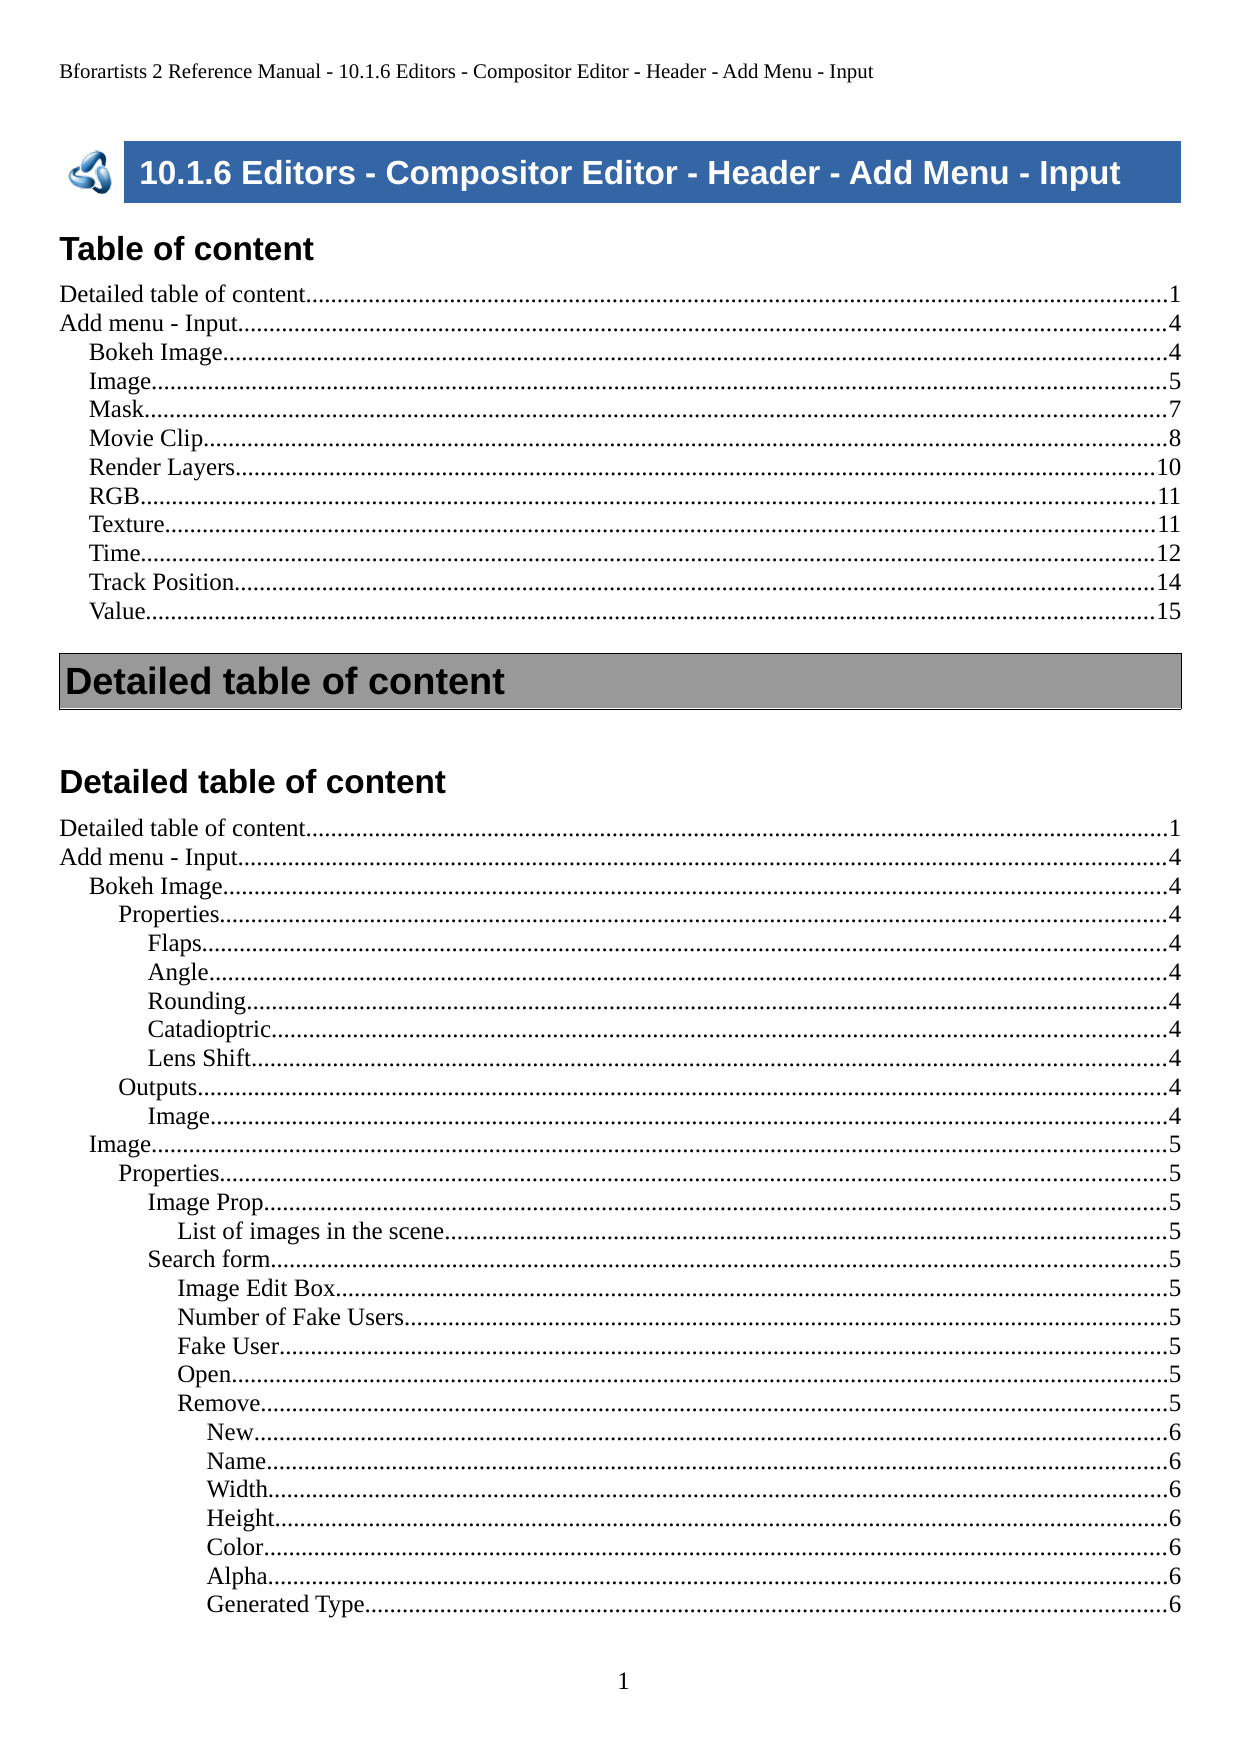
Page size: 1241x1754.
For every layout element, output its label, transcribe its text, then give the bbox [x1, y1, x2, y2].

text Detailed table of content 1 [59, 279, 1181, 308]
text List of images in the scene 5 [177, 1216, 1181, 1244]
text Render Layers 10 [88, 452, 1181, 481]
text Search form 5 [147, 1244, 1181, 1273]
text Height 6 [206, 1503, 1181, 1532]
text Lens Shift 4 [147, 1043, 1181, 1072]
text Properties 5 [118, 1158, 1181, 1187]
text Generated Type 6 [206, 1589, 1181, 1618]
text Properties 4 [118, 899, 1181, 928]
text New 6 [206, 1417, 1181, 1446]
text Image Prop 5 [147, 1187, 1181, 1216]
text Color 6 [206, 1532, 1181, 1561]
text Open 5 [177, 1359, 1181, 1388]
text Image Edit Box 5 [177, 1273, 1181, 1302]
text Bokeh Image 4 [88, 871, 1181, 899]
text RGB 11 [88, 481, 1181, 509]
text Bokeh Image 4 [88, 337, 1181, 366]
text Image 5 [88, 1129, 1181, 1158]
subtitle Detailed table of content [59, 762, 1181, 801]
text Width 6 [206, 1474, 1181, 1503]
table_header [59, 141, 124, 203]
text Time 12 [88, 538, 1181, 567]
text Add menu - Input 4 [59, 308, 1181, 337]
text Value 15 [88, 596, 1181, 624]
table_header Detailed table of content [60, 654, 1181, 708]
text Alpha 6 [206, 1561, 1181, 1589]
text Texture 11 [88, 509, 1181, 538]
text Track Position 14 [88, 567, 1181, 596]
text Name 6 [206, 1446, 1181, 1474]
picture [65, 147, 114, 197]
text Number of Fake Users 5 [177, 1302, 1181, 1331]
text Fake User 5 [177, 1331, 1181, 1359]
text Movie Clip 8 [88, 423, 1181, 452]
text Angle 4 [147, 957, 1181, 986]
text Catadioptric 4 [147, 1014, 1181, 1043]
text Flaps 4 [147, 928, 1181, 957]
text Add menu - Input 4 [59, 842, 1181, 871]
text Remove 5 [177, 1388, 1181, 1417]
subtitle Table of content [59, 228, 1181, 267]
text Outputs 4 [118, 1072, 1181, 1101]
text Detailed table of content 1 [59, 813, 1181, 842]
text Image 5 [88, 366, 1181, 394]
table_header 10.1.6 Editors - Compositor Editor - Header - Add Menu - Input [124, 141, 1181, 203]
text Image 4 [147, 1101, 1181, 1129]
text Mask 7 [88, 394, 1181, 423]
text Rounding 4 [147, 986, 1181, 1014]
